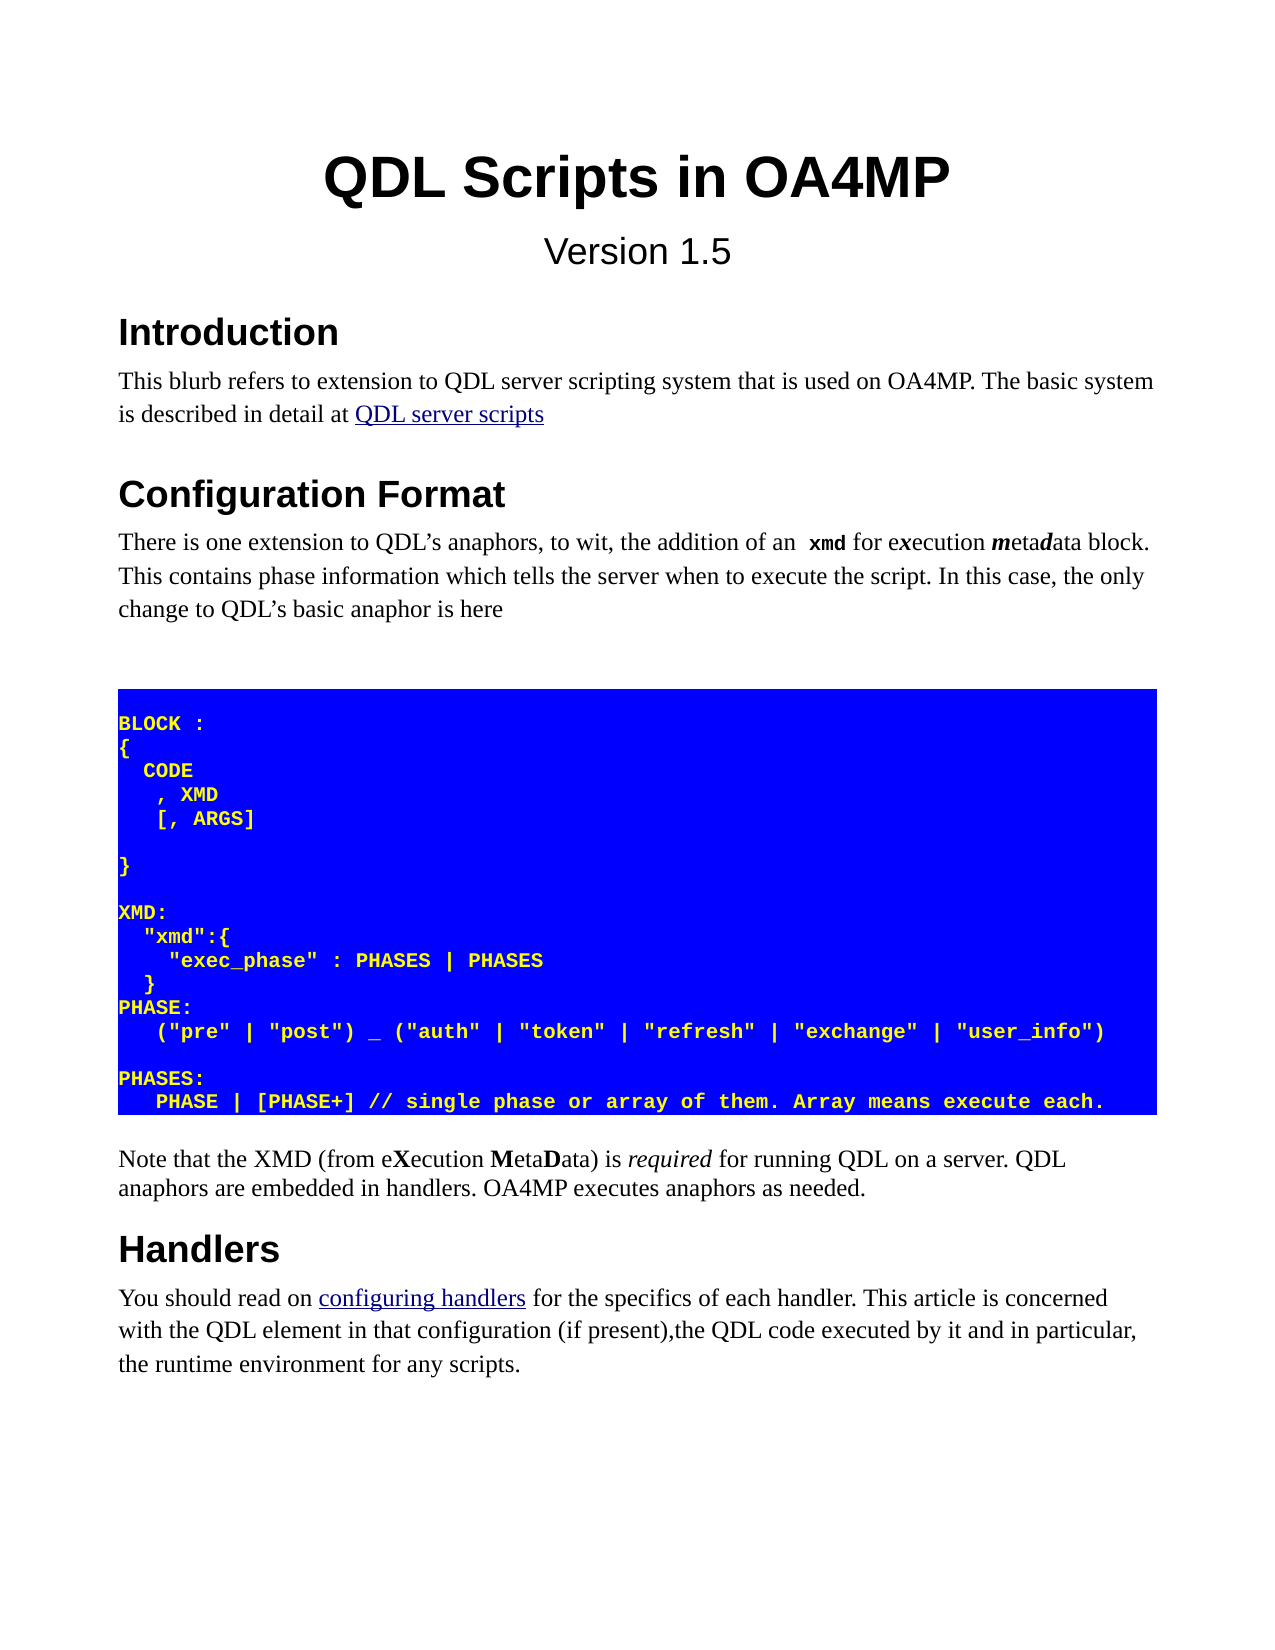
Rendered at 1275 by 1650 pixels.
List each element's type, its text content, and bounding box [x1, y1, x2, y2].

text , XMD [118, 784, 1157, 808]
text } [118, 973, 1157, 997]
text You should read on configuring handlers for the specifics of each handler. This article is concerned with the QDL element in that configuration (if present),the QDL code executed by it and in particular, the runtime environment for any scripts. [118, 1283, 1157, 1377]
text PHASE: [118, 997, 1157, 1021]
text CODE [118, 761, 1157, 784]
text } [118, 855, 1157, 879]
text There is one extension to QDL’s anaphors, to wit, the addition of an xmd for execution metadata block. This contains phase information which tells the server when to execute the script. In this case, the only change to QDL’s basic anaphor is here [118, 527, 1157, 623]
subtitle Version 1.5 [118, 229, 1157, 272]
subtitle Configuration Format [118, 471, 1157, 515]
subtitle Introduction [118, 309, 1157, 353]
title QDL Scripts in OA4MP [118, 143, 1157, 210]
text ("pre" | "post") _ ("auth" | "token" | "refresh" | "exchange" | "user_info") [118, 1021, 1157, 1044]
text BLOCK : [118, 713, 1157, 737]
text "exec_phase" : PHASES | PHASES [118, 950, 1157, 973]
text { [118, 737, 1157, 761]
text PHASE | [PHASE+] // single phase or array of them. Array means execute each. [118, 1092, 1157, 1115]
text Note that the XMD (from eXecution MetaData) is required for running QDL on a server. QDL anaphors are embedded in handlers. OA4MP executes anaphors as needed. [118, 1144, 1157, 1201]
text XMD: [118, 902, 1157, 926]
subtitle Handlers [118, 1226, 1157, 1270]
text This blurb refers to extension to QDL server scripting system that is used on OA4MP. The basic system is described in detail at QDL server scripts [118, 366, 1157, 427]
text PHASES: [118, 1068, 1157, 1092]
text "xmd":{ [118, 926, 1157, 950]
text [, ARGS] [118, 808, 1157, 831]
